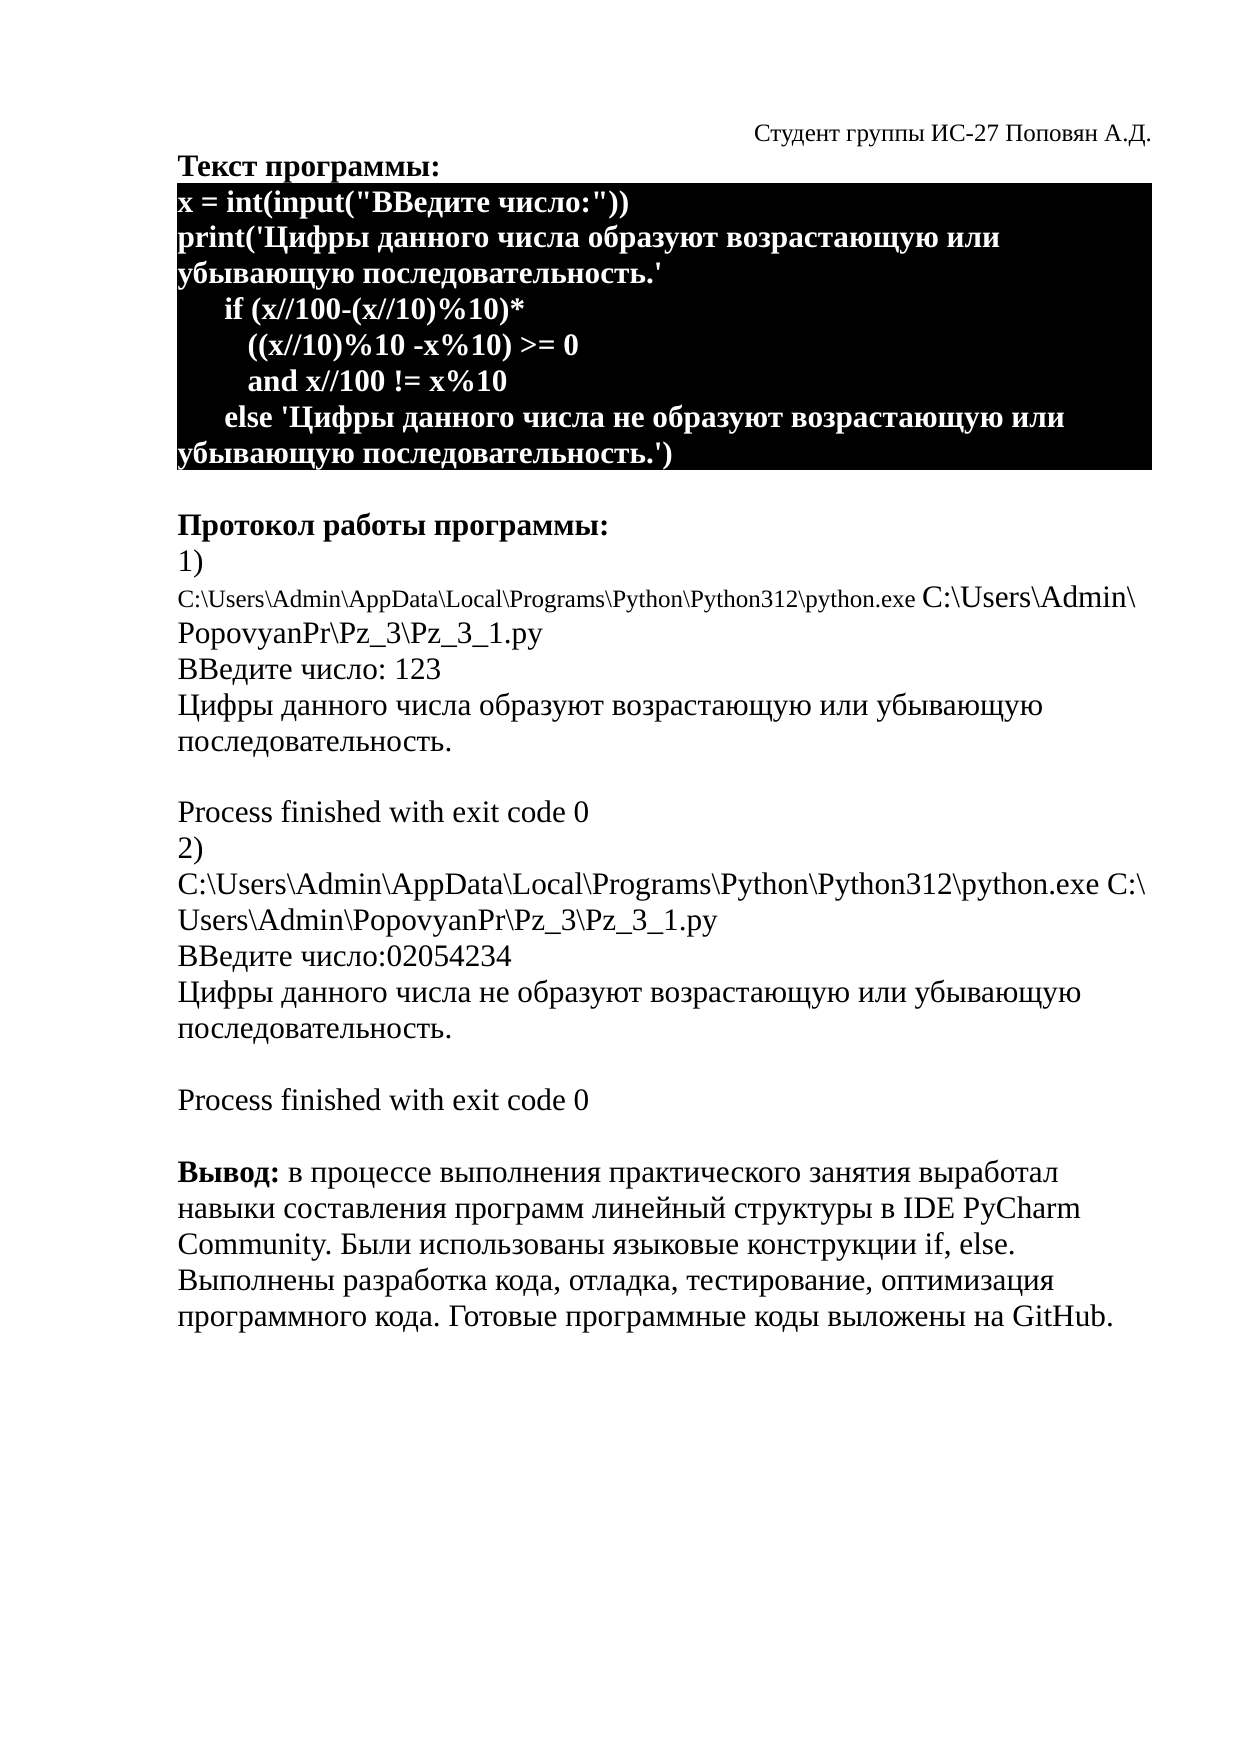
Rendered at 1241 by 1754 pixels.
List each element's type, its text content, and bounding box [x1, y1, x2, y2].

text Протокол работы программы: [177, 506, 1152, 542]
text Студент группы ИС-27 Поповян А.Д. [177, 118, 1152, 147]
text ВВедите число: 123 [177, 650, 1152, 686]
text Process finished with exit code 0 [177, 1081, 1152, 1117]
text программного кода. Готовые программные коды выложены на GitHub. [177, 1297, 1152, 1333]
text x = int(input("ВВедите число:")) print('Цифры данного числа образуют возрастающую или убывающую последовательность.' if (x//100-(x//10)%10)* ((x//10)%10 -x%10) >= 0 and x//100 != x%10 else 'Цифры данного числа не образуют возрастающую или убывающую последовательность.') [177, 183, 1152, 470]
text ВВедите число:02054234 [177, 937, 1152, 973]
text Текст программы: [177, 147, 1152, 183]
text Process finished with exit code 0 [177, 794, 1152, 830]
text Цифры данного числа не образуют возрастающую или убывающую последовательность. [177, 973, 1152, 1045]
text C:\Users\Admin\AppData\Local\Programs\Python\Python312\python.exe C:\Users\Admin\PopovyanPr\Pz_3\Pz_3_1.py [177, 578, 1152, 650]
text Цифры данного числа образуют возрастающую или убывающую последовательность. [177, 686, 1152, 758]
text 1) [177, 542, 1152, 578]
text 2) [177, 830, 1152, 866]
text Вывод: в процессе выполнения практического занятия выработал навыки составления программ линейный структуры в IDE PyCharm Community. Были использованы языковые конструкции if, else. Выполнены разработка кода, отладка, тестирование, оптимизация [177, 1153, 1152, 1297]
text C:\Users\Admin\AppData\Local\Programs\Python\Python312\python.exe C:\Users\Admin\PopovyanPr\Pz_3\Pz_3_1.py [177, 866, 1152, 937]
